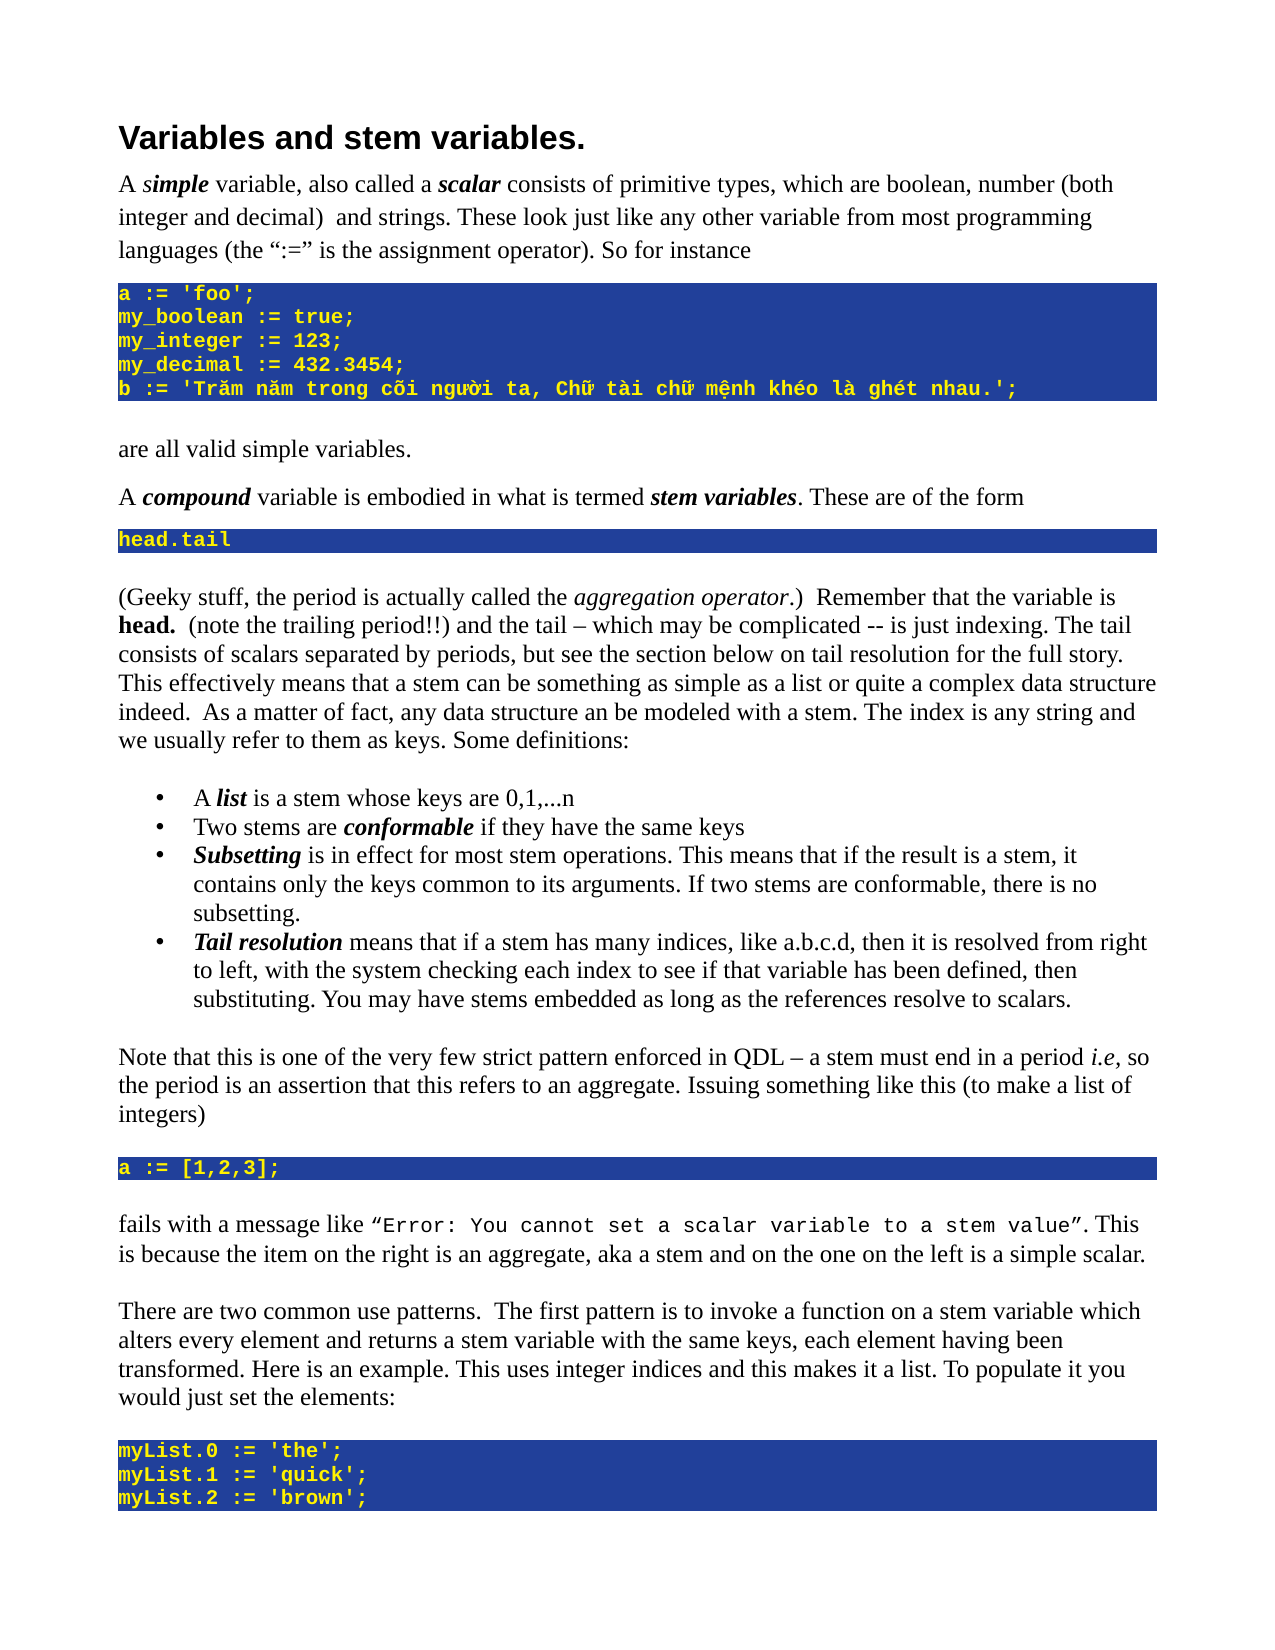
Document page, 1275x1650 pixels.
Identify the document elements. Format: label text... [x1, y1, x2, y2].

text myList.0 := 'the'; [118, 1440, 1157, 1464]
list Subsetting is in effect for most stem operations. This means that if the result is a stem, it contains only the keys common to its arguments. If two stems are conformable, there is no subsetting. [156, 841, 1157, 927]
list Two stems are conformable if they have the same keys [156, 812, 1157, 841]
text a := 'foo'; [118, 283, 1157, 307]
text myList.2 := 'brown'; [118, 1487, 1157, 1511]
subtitle Variables and stem variables. [118, 118, 1157, 157]
text A simple variable, also called a scalar consists of primitive types, which are boolean, number (both integer and decimal) and strings. These look just like any other variable from most programming languages (the “:=” is the assignment operator). So for instance [118, 169, 1157, 264]
text A compound variable is embodied in what is termed stem variables. These are of the form [118, 482, 1157, 511]
list A list is a stem whose keys are 0,1,...n [156, 783, 1157, 812]
list Tail resolution means that if a stem has many indices, like a.b.c.d, then it is resolved from right to left, with the system checking each index to see if that variable has been defined, then substituting. You may have stems embedded as long as the references resolve to scalars. [156, 927, 1157, 1013]
text a := [1,2,3]; [118, 1157, 1157, 1180]
text my_decimal := 432.3454; [118, 354, 1157, 377]
text my_integer := 123; [118, 330, 1157, 354]
text b := 'Trăm năm trong cõi người ta, Chữ tài chữ mệnh khéo là ghét nhau.'; [118, 377, 1157, 401]
text (Geeky stuff, the period is actually called the aggregation operator.) Remember that the variable is head. (note the trailing period!!) and the tail – which may be complicated -- is just indexing. The tail consists of scalars separated by periods, but see the section below on tail resolution for the full story. This effectively means that a stem can be something as simple as a list or quite a complex data structure indeed. As a matter of fact, any data structure an be modeled with a stem. The index is any string and we usually refer to them as keys. Some definitions: [118, 553, 1157, 783]
text Note that this is one of the very few strict pattern enforced in QDL – a stem must end in a period i.e, so the period is an assertion that this refers to an aggregate. Issuing something like this (to make a list of integers) [118, 1042, 1157, 1128]
text head.tail [118, 529, 1157, 553]
text myList.1 := 'quick'; [118, 1464, 1157, 1487]
text my_boolean := true; [118, 307, 1157, 330]
text fails with a message like “Error: You cannot set a scalar variable to a stem value”. This is because the item on the right is an aggregate, aka a stem and on the one on the left is a simple scalar. [118, 1209, 1157, 1267]
text There are two common use patterns. The first pattern is to invoke a function on a stem variable which alters every element and returns a stem variable with the same keys, each element having been transformed. Here is an example. This uses integer indices and this makes it a list. To populate it you would just set the elements: [118, 1296, 1157, 1411]
text are all valid simple variables. [118, 401, 1157, 463]
